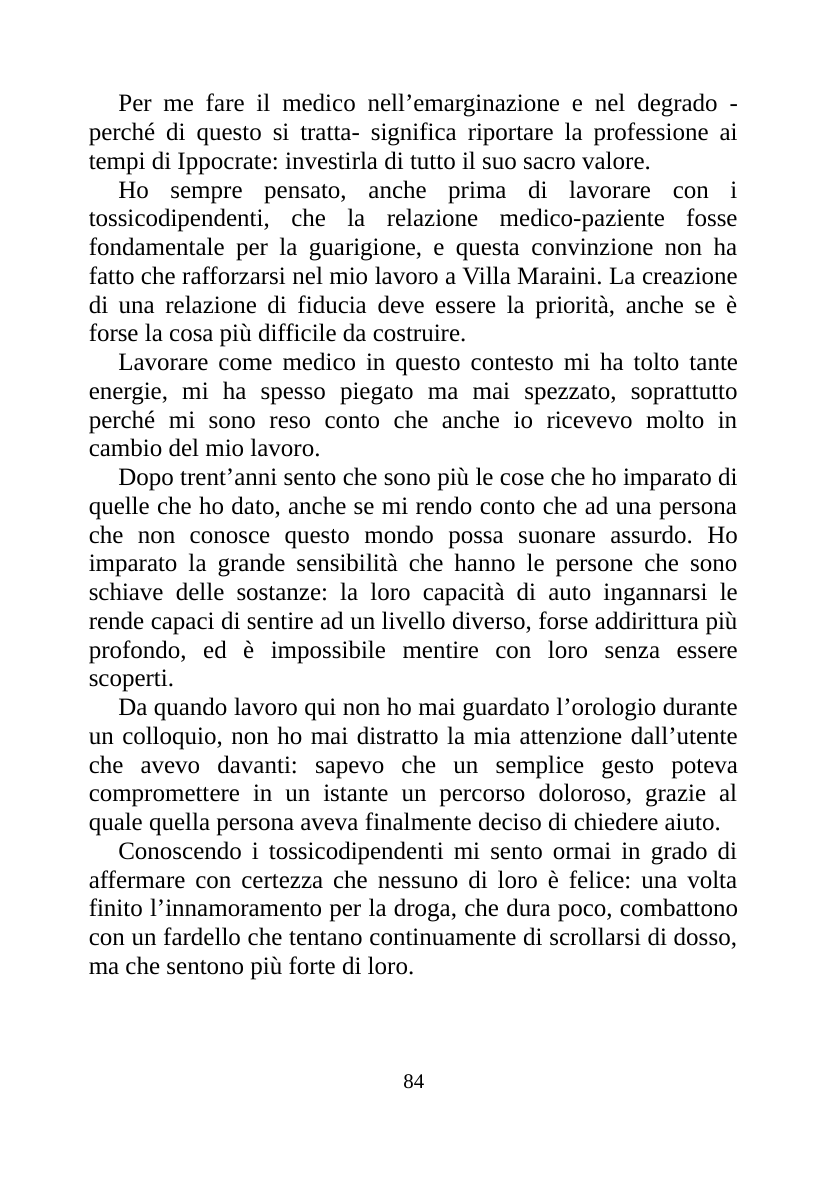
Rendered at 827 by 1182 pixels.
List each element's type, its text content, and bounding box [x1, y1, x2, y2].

text Conoscendo i tossicodipendenti mi sento ormai in grado di affermare con certezza che nessuno di loro è felice: una volta finito l’innamoramento per la droga, che dura poco, combattono con un fardello che tentano continuamente di scrollarsi di dosso, ma che sentono più forte di loro. [88, 836, 738, 980]
text Da quando lavoro qui non ho mai guardato l’orologio durante un colloquio, non ho mai distratto la mia attenzione dall’utente che avevo davanti: sapevo che un semplice gesto poteva compromettere in un istante un percorso doloroso, grazie al quale quella persona aveva finalmente deciso di chiedere aiuto. [88, 692, 738, 836]
text Lavorare come medico in questo contesto mi ha tolto tante energie, mi ha spesso piegato ma mai spezzato, soprattutto perché mi sono reso conto che anche io ricevevo molto in cambio del mio lavoro. [88, 347, 738, 462]
text Dopo trent’anni sento che sono più le cose che ho imparato di quelle che ho dato, anche se mi rendo conto che ad una persona che non conosce questo mondo possa suonare assurdo. Ho imparato la grande sensibilità che hanno le persone che sono schiave delle sostanze: la loro capacità di auto ingannarsi le rende capaci di sentire ad un livello diverso, forse addirittura più profondo, ed è impossibile mentire con loro senza essere scoperti. [88, 462, 738, 692]
text Per me fare il medico nell’emarginazione e nel degrado -perché di questo si tratta- significa riportare la professione ai tempi di Ippocrate: investirla di tutto il suo sacro valore. [88, 88, 738, 175]
text Ho sempre pensato, anche prima di lavorare con i tossicodipendenti, che la relazione medico-paziente fosse fondamentale per la guarigione, e questa convinzione non ha fatto che rafforzarsi nel mio lavoro a Villa Maraini. La creazione di una relazione di fiducia deve essere la priorità, anche se è forse la cosa più difficile da costruire. [88, 175, 738, 347]
